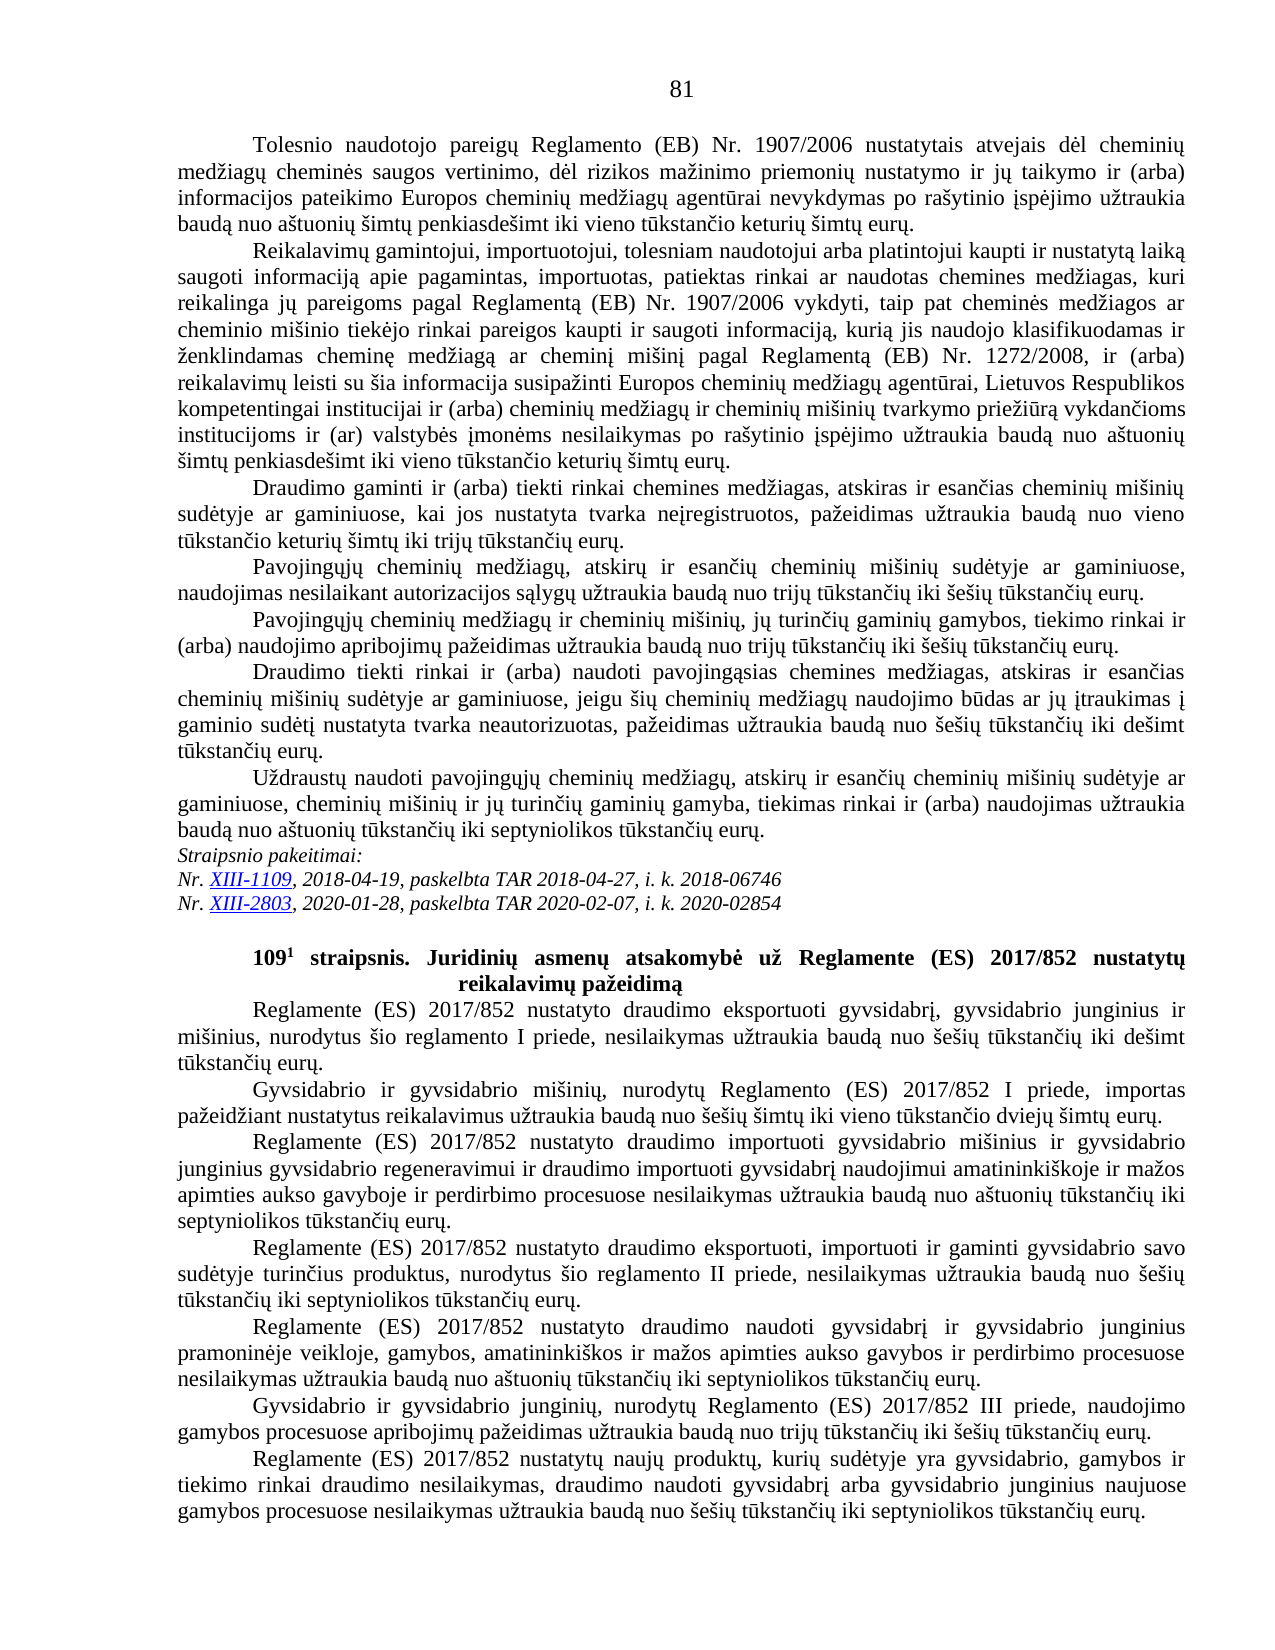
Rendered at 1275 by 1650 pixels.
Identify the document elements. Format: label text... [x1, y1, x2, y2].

text Reglamente (ES) 2017/852 nustatyto draudimo eksportuoti gyvsidabrį, gyvsidabrio junginius ir mišinius, nurodytus šio reglamento I priede, nesilaikymas užtraukia baudą nuo šešių tūkstančių iki dešimt tūkstančių eurų. [177, 997, 1186, 1076]
text Reglamente (ES) 2017/852 nustatytų naujų produktų, kurių sudėtyje yra gyvsidabrio, gamybos ir tiekimo rinkai draudimo nesilaikymas, draudimo naudoti gyvsidabrį arba gyvsidabrio junginius naujuose gamybos procesuose nesilaikymas užtraukia baudą nuo šešių tūkstančių iki septyniolikos tūkstančių eurų. [177, 1444, 1186, 1524]
text Draudimo gaminti ir (arba) tiekti rinkai chemines medžiagas, atskiras ir esančias cheminių mišinių sudėtyje ar gaminiuose, kai jos nustatyta tvarka neįregistruotos, pažeidimas užtraukia baudą nuo vieno tūkstančio keturių šimtų iki trijų tūkstančių eurų. [177, 474, 1186, 553]
text Uždraustų naudoti pavojingųjų cheminių medžiagų, atskirų ir esančių cheminių mišinių sudėtyje ar gaminiuose, cheminių mišinių ir jų turinčių gaminių gamyba, tiekimas rinkai ir (arba) naudojimas užtraukia baudą nuo aštuonių tūkstančių iki septyniolikos tūkstančių eurų. [177, 764, 1186, 843]
text Nr. XIII-2803, 2020-01-28, paskelbta TAR 2020-02-07, i. k. 2020-02854 [177, 891, 1186, 915]
text Gyvsidabrio ir gyvsidabrio mišinių, nurodytų Reglamento (ES) 2017/852 I priede, importas pažeidžiant nustatytus reikalavimus užtraukia baudą nuo šešių šimtų iki vieno tūkstančio dviejų šimtų eurų. [177, 1076, 1186, 1128]
text Pavojingųjų cheminių medžiagų ir cheminių mišinių, jų turinčių gaminių gamybos, tiekimo rinkai ir (arba) naudojimo apribojimų pažeidimas užtraukia baudą nuo trijų tūkstančių iki šešių tūkstančių eurų. [177, 606, 1186, 658]
text Pavojingųjų cheminių medžiagų, atskirų ir esančių cheminių mišinių sudėtyje ar gaminiuose, naudojimas nesilaikant autorizacijos sąlygų užtraukia baudą nuo trijų tūkstančių iki šešių tūkstančių eurų. [177, 553, 1186, 606]
text Reglamente (ES) 2017/852 nustatyto draudimo naudoti gyvsidabrį ir gyvsidabrio junginius pramoninėje veikloje, gamybos, amatininkiškos ir mažos apimties aukso gavybos ir perdirbimo procesuose nesilaikymas užtraukia baudą nuo aštuonių tūkstančių iki septyniolikos tūkstančių eurų. [177, 1313, 1186, 1392]
text Straipsnio pakeitimai: [177, 843, 1186, 867]
text 1091 straipsnis. Juridinių asmenų atsakomybė už Reglamente (ES) 2017/852 nustatytų reikalavimų pažeidimą [252, 944, 1186, 997]
text Nr. XIII-1109, 2018-04-19, paskelbta TAR 2018-04-27, i. k. 2018-06746 [177, 867, 1186, 891]
text Reglamente (ES) 2017/852 nustatyto draudimo importuoti gyvsidabrio mišinius ir gyvsidabrio junginius gyvsidabrio regeneravimui ir draudimo importuoti gyvsidabrį naudojimui amatininkiškoje ir mažos apimties aukso gavyboje ir perdirbimo procesuose nesilaikymas užtraukia baudą nuo aštuonių tūkstančių iki septyniolikos tūkstančių eurų. [177, 1128, 1186, 1234]
text Reikalavimų gamintojui, importuotojui, tolesniam naudotojui arba platintojui kaupti ir nustatytą laiką saugoti informaciją apie pagamintas, importuotas, patiektas rinkai ar naudotas chemines medžiagas, kuri reikalinga jų pareigoms pagal Reglamentą (EB) Nr. 1907/2006 vykdyti, taip pat cheminės medžiagos ar cheminio mišinio tiekėjo rinkai pareigos kaupti ir saugoti informaciją, kurią jis naudojo klasifikuodamas ir ženklindamas cheminę medžiagą ar cheminį mišinį pagal Reglamentą (EB) Nr. 1272/2008, ir (arba) reikalavimų leisti su šia informacija susipažinti Europos cheminių medžiagų agentūrai, Lietuvos Respublikos kompetentingai institucijai ir (arba) cheminių medžiagų ir cheminių mišinių tvarkymo priežiūrą vykdančioms institucijoms ir (ar) valstybės įmonėms nesilaikymas po rašytinio įspėjimo užtraukia baudą nuo aštuonių šimtų penkiasdešimt iki vieno tūkstančio keturių šimtų eurų. [177, 237, 1186, 474]
text Reglamente (ES) 2017/852 nustatyto draudimo eksportuoti, importuoti ir gaminti gyvsidabrio savo sudėtyje turinčius produktus, nurodytus šio reglamento II priede, nesilaikymas užtraukia baudą nuo šešių tūkstančių iki septyniolikos tūkstančių eurų. [177, 1234, 1186, 1313]
text Gyvsidabrio ir gyvsidabrio junginių, nurodytų Reglamento (ES) 2017/852 III priede, naudojimo gamybos procesuose apribojimų pažeidimas užtraukia baudą nuo trijų tūkstančių iki šešių tūkstančių eurų. [177, 1392, 1186, 1444]
text Draudimo tiekti rinkai ir (arba) naudoti pavojingąsias chemines medžiagas, atskiras ir esančias cheminių mišinių sudėtyje ar gaminiuose, jeigu šių cheminių medžiagų naudojimo būdas ar jų įtraukimas į gaminio sudėtį nustatyta tvarka neautorizuotas, pažeidimas užtraukia baudą nuo šešių tūkstančių iki dešimt tūkstančių eurų. [177, 658, 1186, 764]
text Tolesnio naudotojo pareigų Reglamento (EB) Nr. 1907/2006 nustatytais atvejais dėl cheminių medžiagų cheminės saugos vertinimo, dėl rizikos mažinimo priemonių nustatymo ir jų taikymo ir (arba) informacijos pateikimo Europos cheminių medžiagų agentūrai nevykdymas po rašytinio įspėjimo užtraukia baudą nuo aštuonių šimtų penkiasdešimt iki vieno tūkstančio keturių šimtų eurų. [177, 131, 1186, 237]
